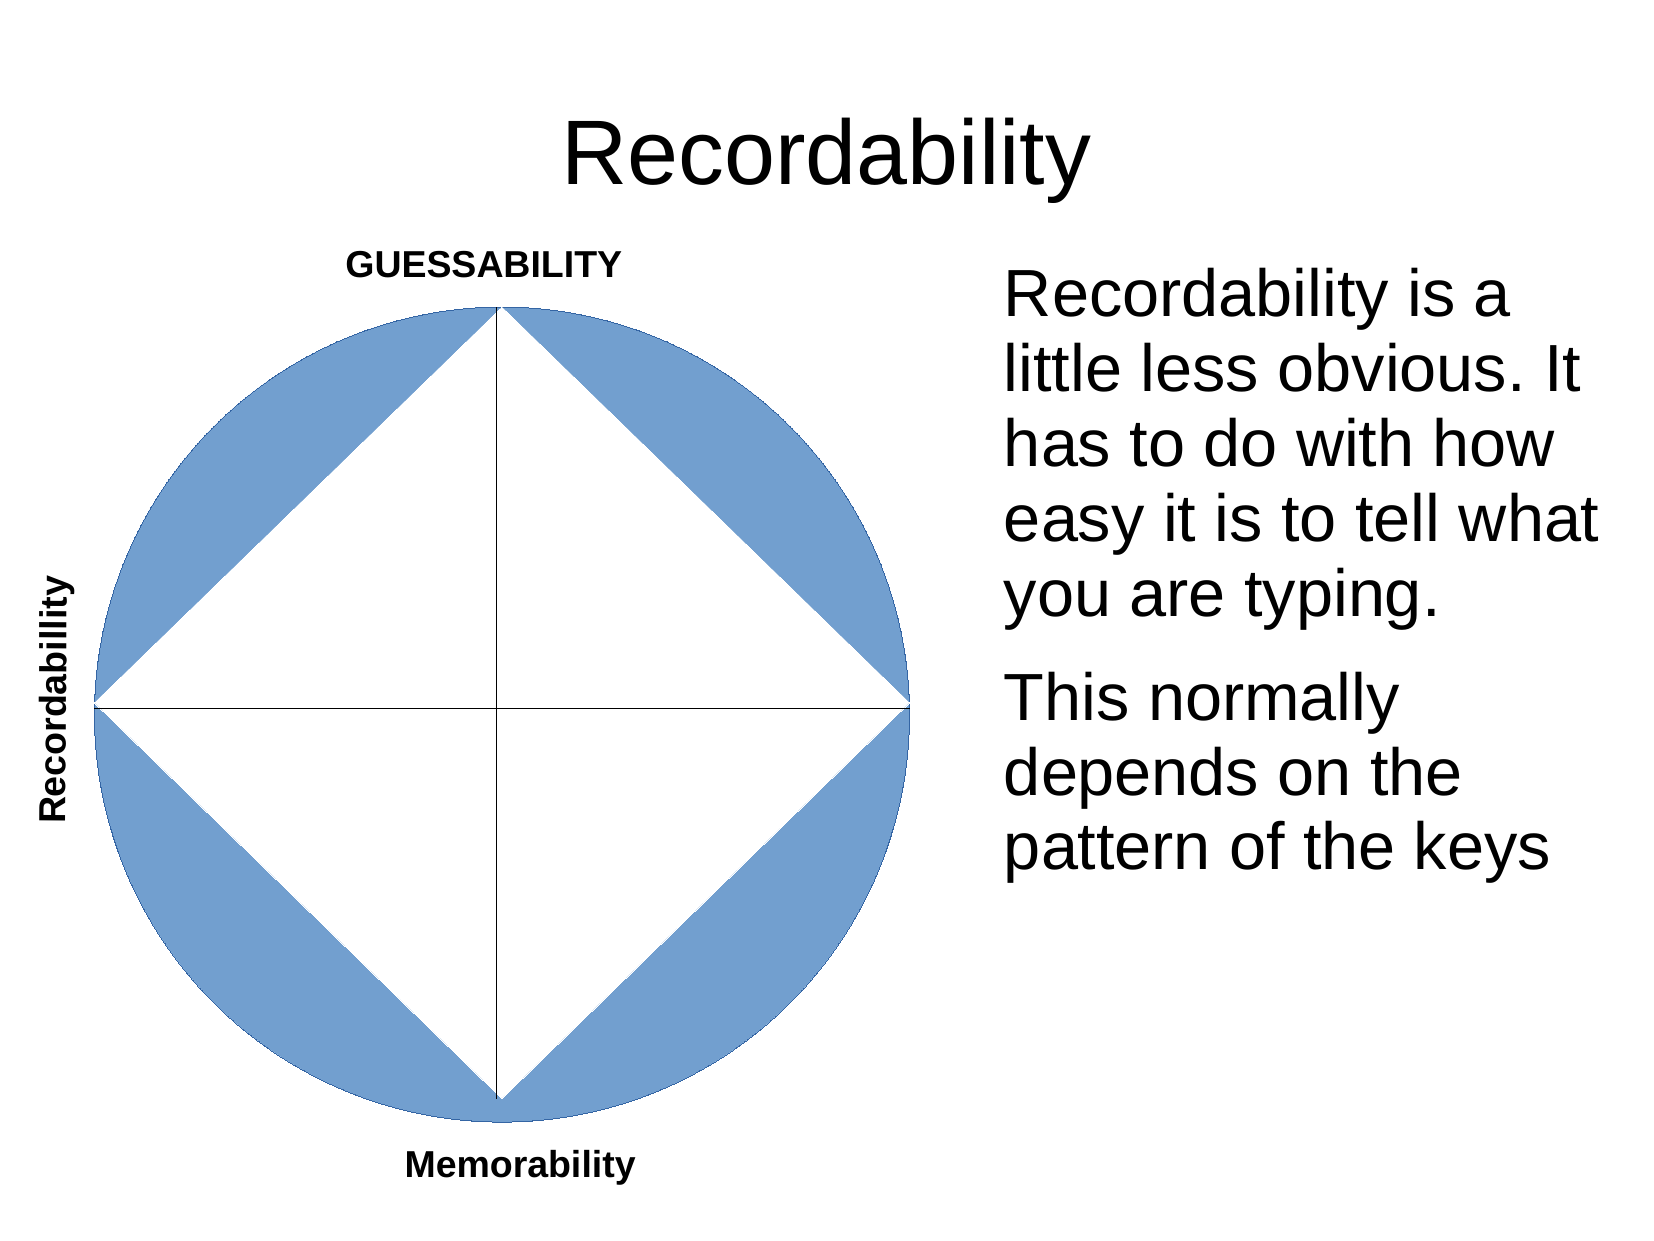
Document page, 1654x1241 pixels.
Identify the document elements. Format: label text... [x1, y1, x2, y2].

text_box Recordabillity [23, 560, 83, 839]
title Recordability [82, 49, 1571, 257]
text_box GUESSABILITY [330, 236, 638, 294]
list Recordability is a little less obvious. It has to do with how easy it is to tell what you are typing. This normally depends on the pattern of the keys [933, 256, 1619, 976]
text_box [94, 709, 910, 1123]
text_box [497, 307, 910, 708]
text_box [94, 307, 496, 708]
text_box Memorability [389, 1136, 651, 1193]
